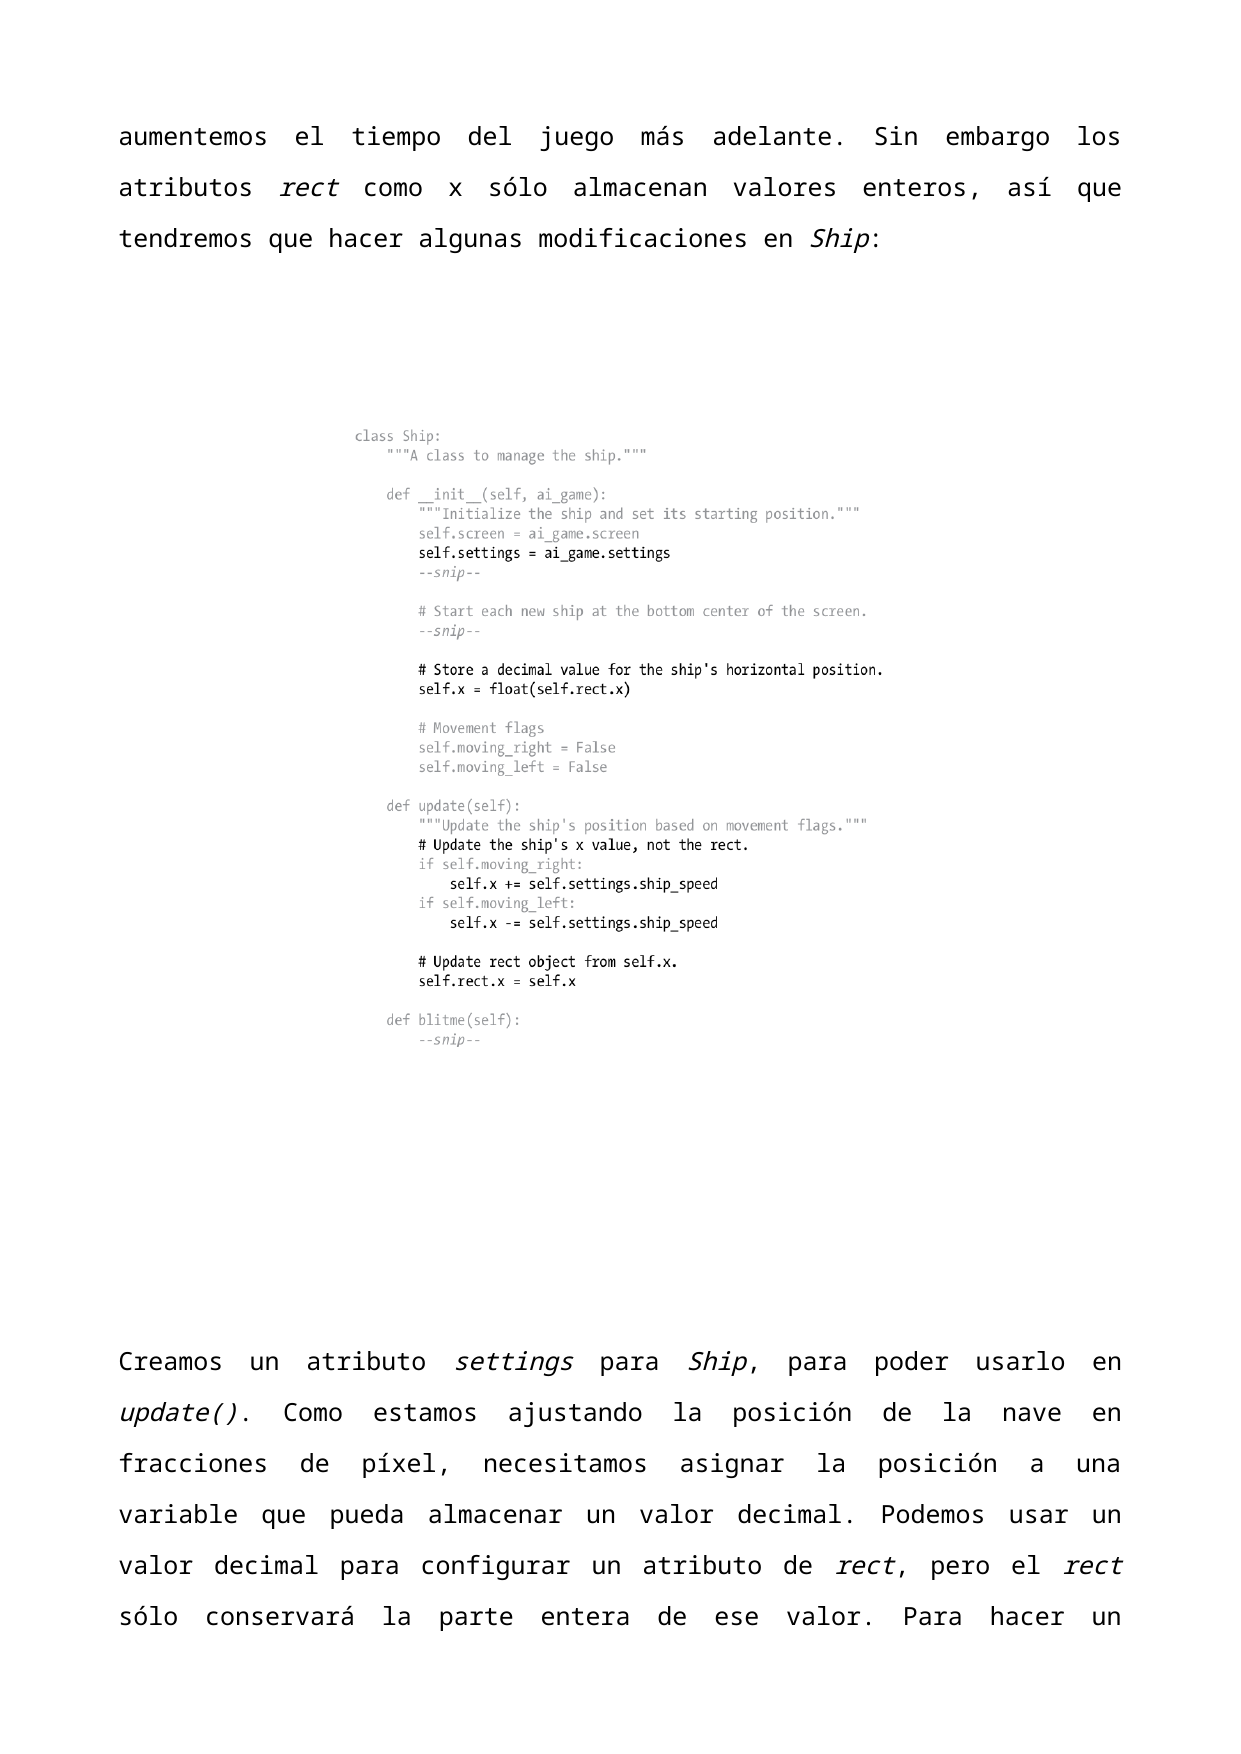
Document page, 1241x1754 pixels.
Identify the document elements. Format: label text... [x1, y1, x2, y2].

text Creamos un atributo settings para Ship, para poder usarlo en update(). Como estamos ajustando la posición de la nave en fracciones de píxel, necesitamos asignar la posición a una variable que pueda almacenar un valor decimal. Podemos usar un valor decimal para configurar un atributo de rect, pero el rect sólo conservará la parte entera de ese valor. Para hacer un [118, 1343, 1122, 1632]
text aumentemos el tiempo del juego más adelante. Sin embargo los atributos rect como x sólo almacenan valores enteros, así que tendremos que hacer algunas modificaciones en Ship: [118, 118, 1122, 254]
picture [350, 424, 891, 1047]
